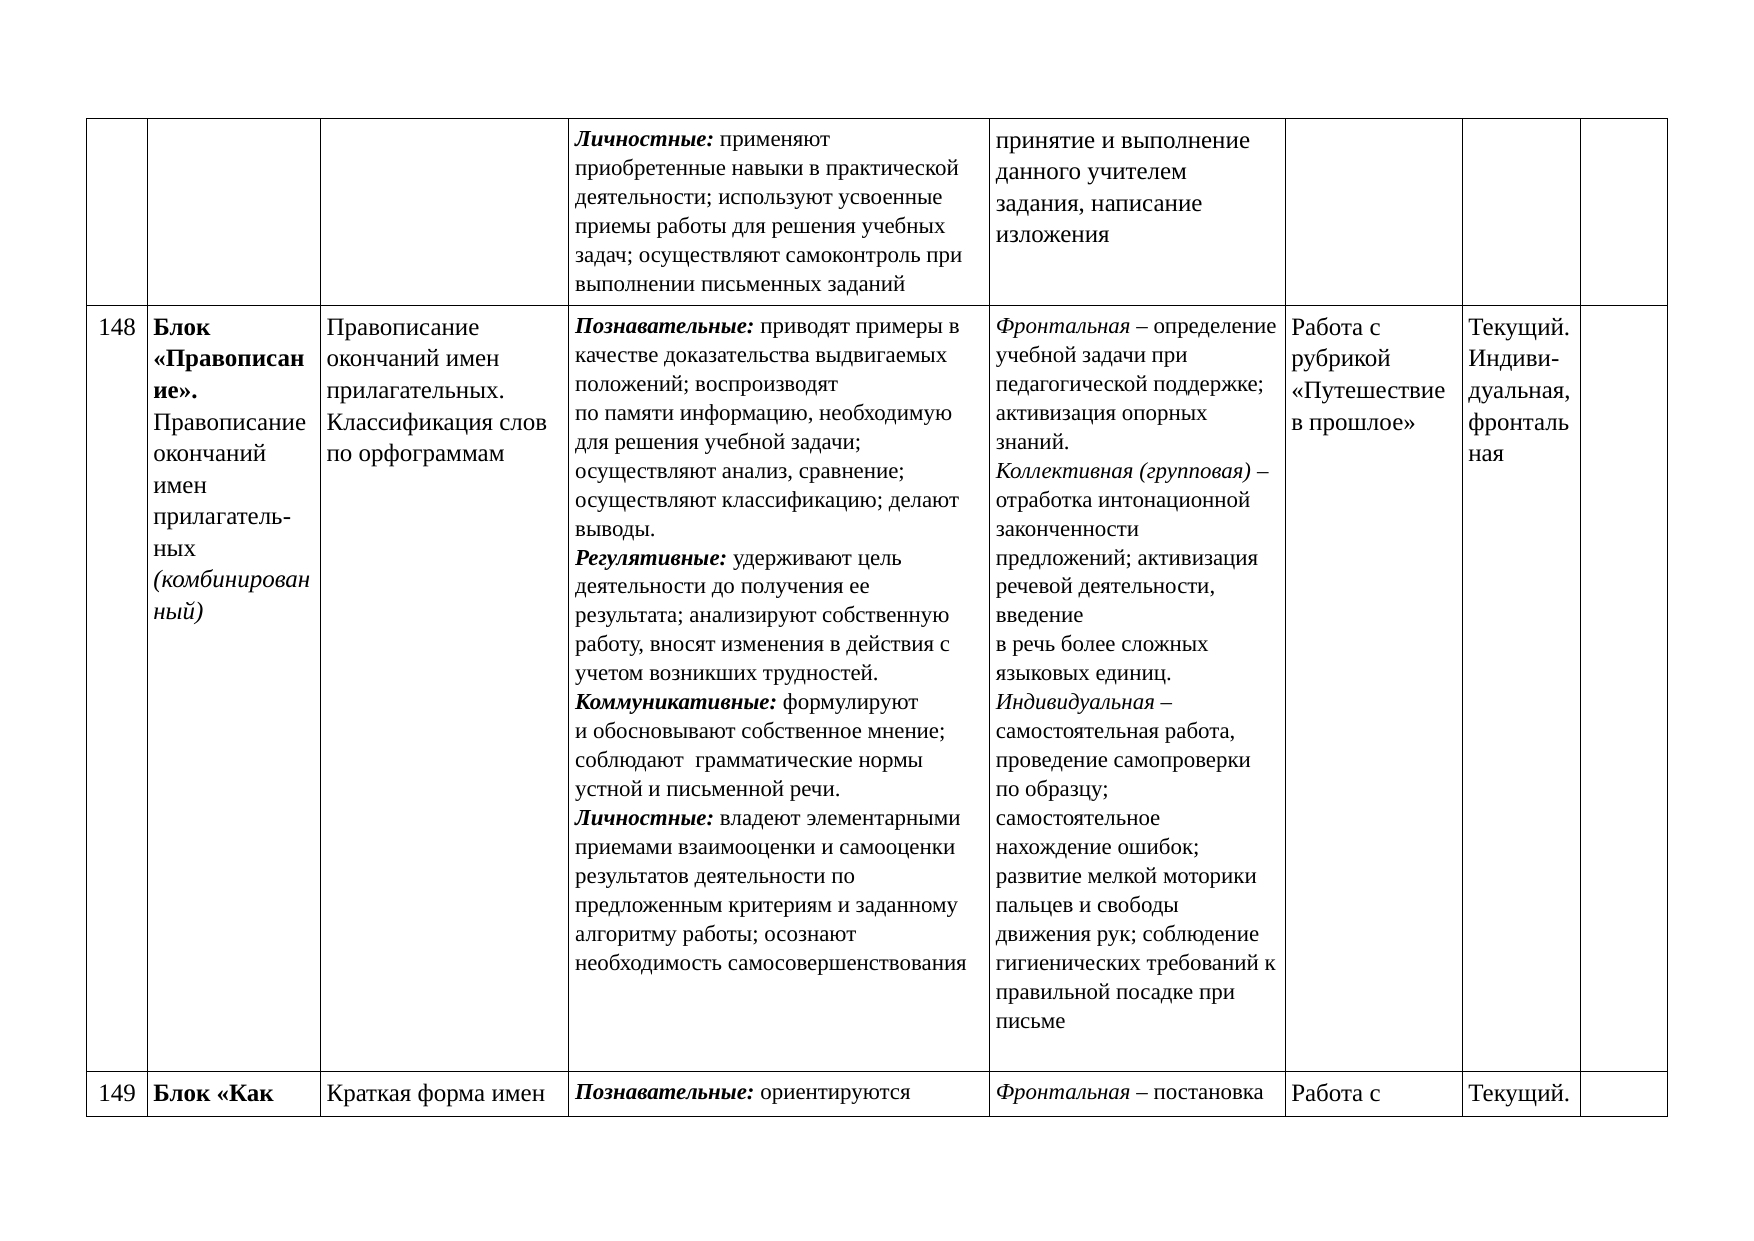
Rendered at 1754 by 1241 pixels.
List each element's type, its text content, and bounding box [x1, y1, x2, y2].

table_cell [1581, 1072, 1667, 1116]
table_cell [87, 119, 147, 305]
table_cell Фронтальная – определение учебной задачи при педагогической поддержке; активизация опорных знаний. Коллективная (групповая) – отработка интонационной законченности предложений; активизация речевой деятельности, введение в речь более сложных языковых единиц. Индивидуальная – самостоятельная работа, проведение самопроверки по образцу; самостоятельное нахождение ошибок; развитие мелкой моторики пальцев и свободы движения рук; соблюдение гигиенических требований к правильной посадке при письме [990, 306, 1285, 1071]
table_cell Краткая форма имен [321, 1072, 568, 1116]
table_cell Личностные: применяют приобретенные навыки в практической деятельности; используют усвоенные приемы работы для решения учебных задач; осуществляют самоконтроль при выполнении письменных заданий [569, 119, 989, 305]
table_cell Познавательные: приводят примеры в качестве доказательства выдвигаемых положений; воспроизводят по памяти информацию, необходимую для решения учебной задачи; осуществляют анализ, сравнение; осуществляют классификацию; делают выводы. Регулятивные: удерживают цель деятельности до получения ее результата; анализируют собственную работу, вносят изменения в действия с учетом возникших трудностей. Коммуникативные: формулируют и обосновывают собственное мнение; соблюдают грамматические нормы устной и письменной речи. Личностные: владеют элементарными приемами взаимооценки и самооценки результатов деятельности по предложенным критериям и заданному алгоритму работы; осознают необходимость самосовершенствования [569, 306, 989, 1071]
table_cell Фронтальная – постановка [990, 1072, 1285, 1116]
table_cell [1286, 119, 1462, 305]
table_cell Познавательные: ориентируются [569, 1072, 989, 1116]
table_cell [1463, 119, 1580, 305]
table_cell [148, 119, 320, 305]
table_cell принятие и выполнение данного учителем задания, написание изложения [990, 119, 1285, 305]
table_cell [1581, 119, 1667, 305]
table_cell Блок «Правописание». Правописание окончаний имен прилагатель-ных (комбинированный) [148, 306, 320, 1071]
table_cell Правописание окончаний имен прилагательных. Классификация слов по орфограммам [321, 306, 568, 1071]
table_cell 149 [87, 1072, 147, 1116]
table_cell Работа с [1286, 1072, 1462, 1116]
table_cell Текущий. Индиви-дуальная, фронтальная [1463, 306, 1580, 1071]
table_cell 148 [87, 306, 147, 1071]
table_cell Блок «Как [148, 1072, 320, 1116]
table_cell Текущий. [1463, 1072, 1580, 1116]
table_cell [1581, 306, 1667, 1071]
table_cell [321, 119, 568, 305]
table_cell Работа с рубрикой «Путешествие в прошлое» [1286, 306, 1462, 1071]
